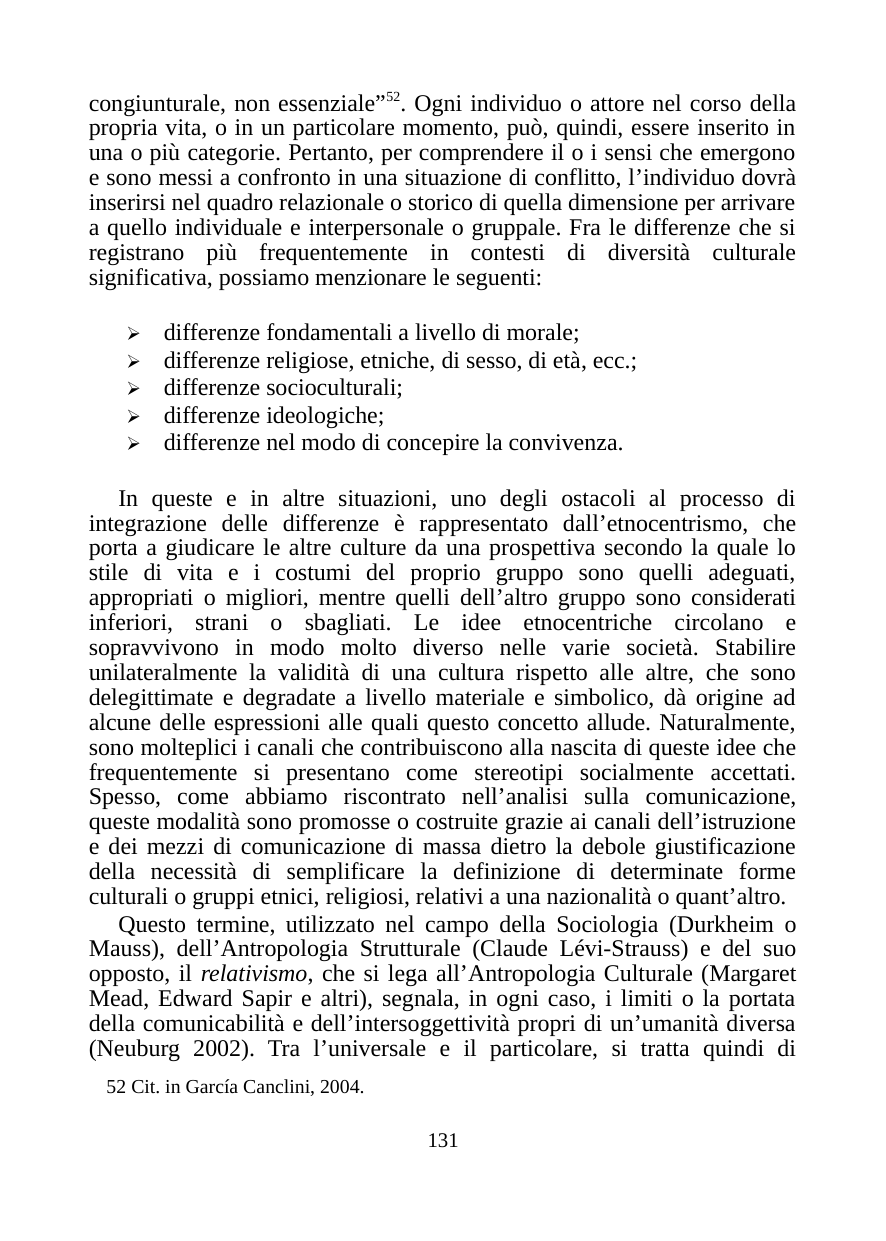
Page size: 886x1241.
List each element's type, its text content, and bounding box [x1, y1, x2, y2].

list differenze nel modo di concepire la convivenza. [126, 428, 797, 456]
list differenze religiose, etniche, di sesso, di età, ecc.; [126, 346, 797, 373]
text In queste e in altre situazioni, uno degli ostacoli al processo di integrazione delle differenze è rappresentato dall’etnocentrismo, che porta a giudicare le altre culture da una prospettiva secondo la quale lo stile di vita e i costumi del proprio gruppo sono quelli adeguati, appropriati o migliori, mentre quelli dell’altro gruppo sono considerati inferiori, strani o sbagliati. Le idee etnocentriche circolano e sopravvivono in modo molto diverso nelle varie società. Stabilire unilateralmente la validità di una cultura rispetto alle altre, che sono delegittimate e degradate a livello materiale e simbolico, dà origine ad alcune delle espressioni alle quali questo concetto allude. Naturalmente, sono molteplici i canali che contribuiscono alla nascita di queste idee che frequentemente si presentano come stereotipi socialmente accettati. Spesso, come abbiamo riscontrato nell’analisi sulla comunicazione, queste modalità sono promosse o costruite grazie ai canali dell’istruzione e dei mezzi di comunicazione di massa dietro la debole giustificazione della necessità di semplificare la definizione di determinate forme culturali o gruppi etnici, religiosi, relativi a una nazionalità o quant’altro. [88, 484, 797, 909]
text congiunturale, non essenziale”. Ogni individuo o attore nel corso della propria vita, o in un particolare momento, può, quindi, essere inserito in una o più categorie. Pertanto, per comprendere il o i sensi che emergono e sono messi a confronto in una situazione di conflitto, l’individuo dovrà inserirsi nel quadro relazionale o storico di quella dimensione per arrivare a quello individuale e interpersonale o gruppale. Fra le differenze che si registrano più frequentemente in contesti di diversità culturale significativa, possiamo menzionare le seguenti: [88, 88, 797, 290]
list differenze fondamentali a livello di morale; [126, 318, 797, 346]
list differenze ideologiche; [126, 401, 797, 428]
list differenze socioculturali; [126, 373, 797, 401]
text Questo termine, utilizzato nel campo della Sociologia (Durkheim o Mauss), dell’Antropologia Strutturale (Claude Lévi-Strauss) e del suo opposto, il relativismo, che si lega all’Antropologia Culturale (Margaret Mead, Edward Sapir e altri), segnala, in ogni caso, i limiti o la portata della comunicabilità e dell’intersoggettività propri di un’umanità diversa (Neuburg 2002). Tra l’universale e il particolare, si tratta quindi di [88, 909, 797, 1062]
text Cit. in García Canclini, 2004. [88, 1075, 797, 1098]
